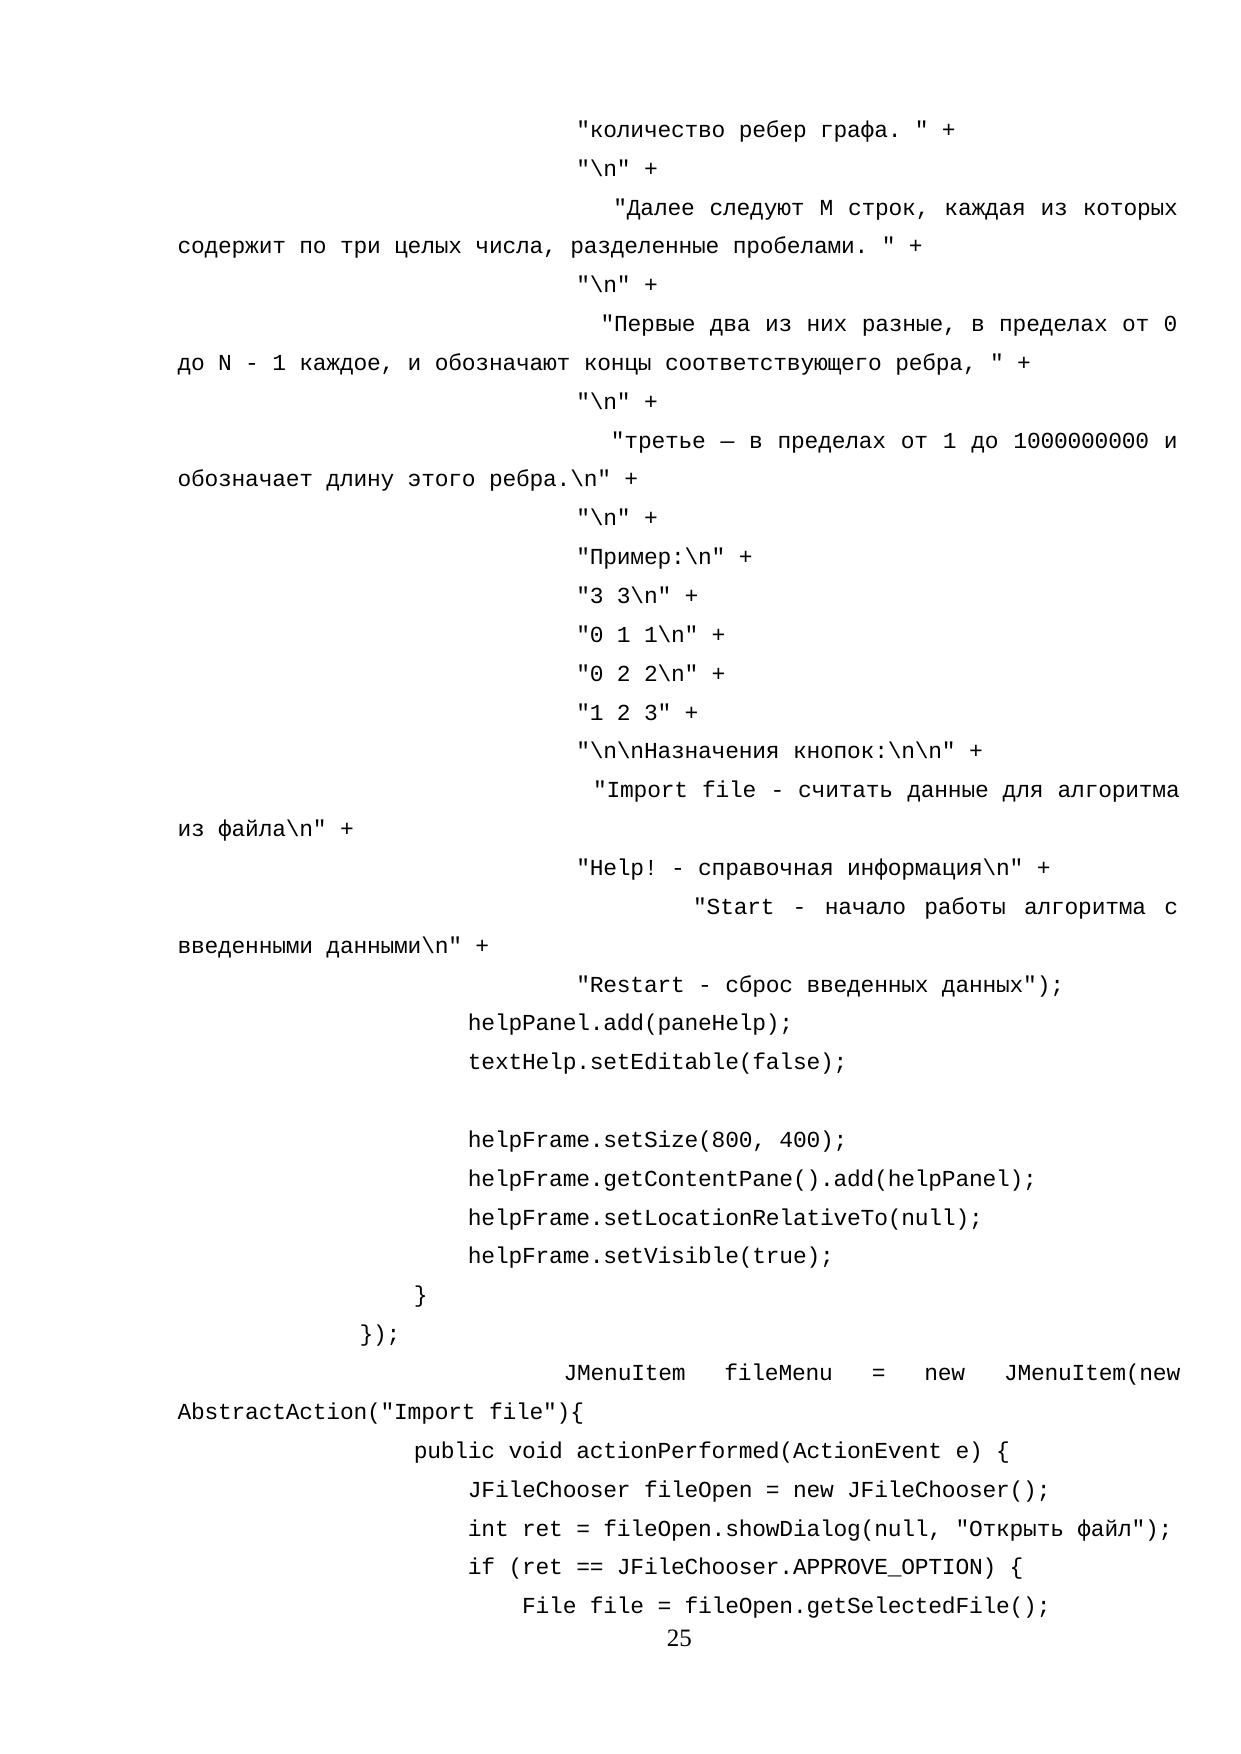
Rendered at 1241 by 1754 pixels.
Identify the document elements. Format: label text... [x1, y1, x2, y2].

text textHelp.setEditable(false); [177, 1051, 1181, 1077]
text "третье — в пределах от 1 до 1000000000 и обозначает длину этого ребра.\n" + [177, 429, 1181, 494]
text File file = fileOpen.getSelectedFile(); [177, 1594, 1181, 1621]
text if (ret == JFileChooser.APPROVE_OPTION) { [177, 1556, 1181, 1582]
text helpFrame.setVisible(true); [177, 1245, 1181, 1271]
text "Restart - сброс введенных данных"); [177, 973, 1181, 999]
text public void actionPerformed(ActionEvent e) { [177, 1439, 1181, 1465]
text "\n\nНазначения кнопок:\n\n" + [177, 740, 1181, 766]
text "0 1 1\n" + [177, 623, 1181, 649]
text JMenuItem fileMenu = new JMenuItem(new AbstractAction("Import file"){ [177, 1361, 1181, 1426]
text "Import file - считать данные для алгоритма из файла\n" + [177, 779, 1181, 843]
text helpFrame.getContentPane().add(helpPanel); [177, 1167, 1181, 1193]
text "Далее следуют M строк, каждая из которых содержит по три целых числа, разделенные пробелами. " + [177, 196, 1181, 261]
text "Start - начало работы алгоритма с введенными данными\n" + [177, 895, 1181, 960]
text JFileChooser fileOpen = new JFileChooser(); [177, 1478, 1181, 1504]
text "0 2 2\n" + [177, 662, 1181, 688]
text "3 3\n" + [177, 584, 1181, 610]
text } [177, 1284, 1181, 1310]
text "1 2 3" + [177, 701, 1181, 727]
text "\n" + [177, 273, 1181, 299]
text "\n" + [177, 390, 1181, 416]
text helpFrame.setSize(800, 400); [177, 1128, 1181, 1154]
text int ret = fileOpen.showDialog(null, "Открыть файл"); [177, 1517, 1181, 1543]
text "\n" + [177, 157, 1181, 183]
text "\n" + [177, 507, 1181, 533]
text "Первые два из них разные, в пределах от 0 до N - 1 каждое, и обозначают концы соответствующего ребра, " + [177, 312, 1181, 377]
text "количество ребер графа. " + [177, 118, 1181, 144]
text helpFrame.setLocationRelativeTo(null); [177, 1206, 1181, 1232]
text helpPanel.add(paneHelp); [177, 1012, 1181, 1038]
text "Help! - справочная информация\n" + [177, 856, 1181, 882]
text "Пример:\n" + [177, 546, 1181, 571]
text }); [177, 1323, 1181, 1348]
